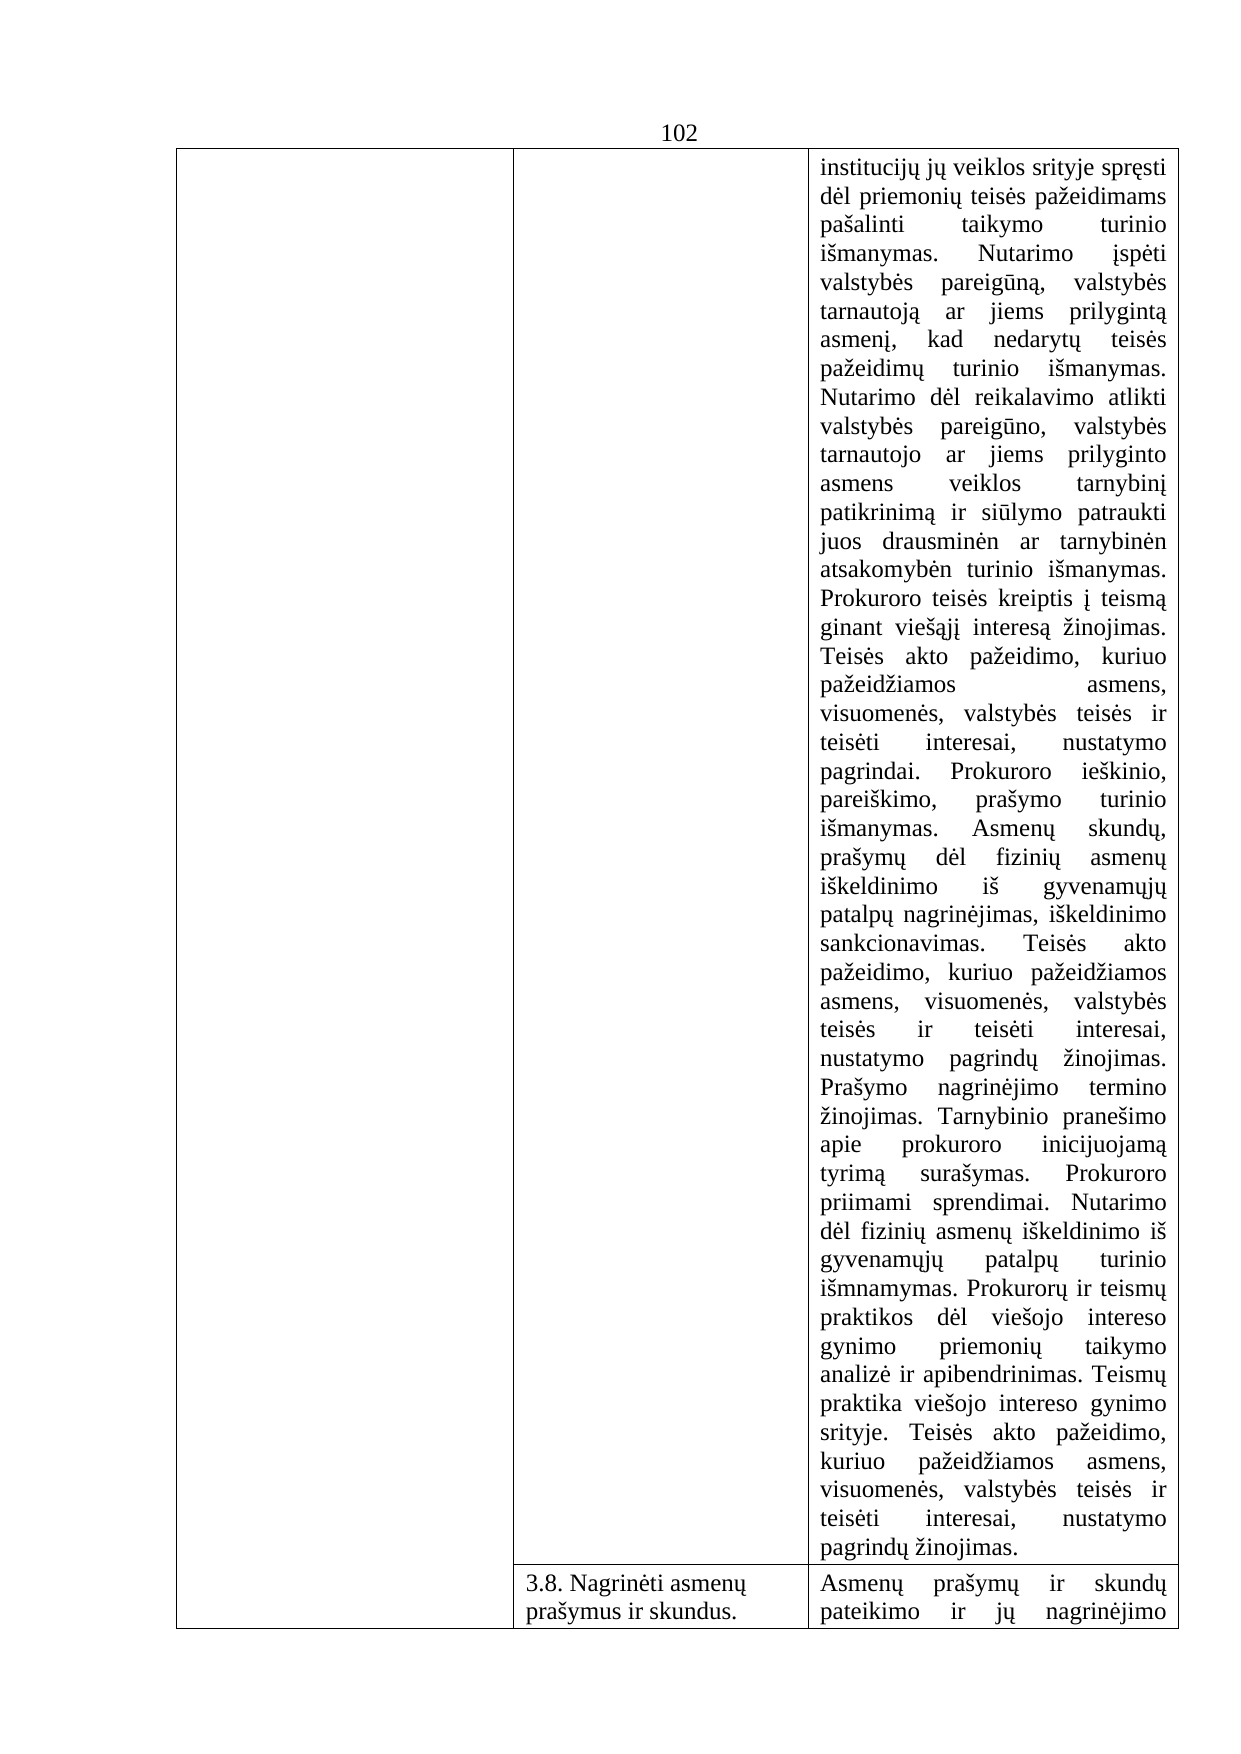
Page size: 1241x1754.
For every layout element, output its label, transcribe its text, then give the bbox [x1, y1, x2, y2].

table_cell 3.8. Nagrinėti asmenų prašymus ir skundus. [514, 1565, 808, 1628]
table_cell [177, 149, 513, 1628]
table_cell [514, 149, 808, 1564]
table_cell Asmenų prašymų ir skundų pateikimo ir jų nagrinėjimo [809, 1565, 1178, 1628]
table_cell institucijų jų veiklos srityje spręsti dėl priemonių teisės pažeidimams pašalinti taikymo turinio išmanymas. Nutarimo įspėti valstybės pareigūną, valstybės tarnautoją ar jiems prilygintą asmenį, kad nedarytų teisės pažeidimų turinio išmanymas. Nutarimo dėl reikalavimo atlikti valstybės pareigūno, valstybės tarnautojo ar jiems prilyginto asmens veiklos tarnybinį patikrinimą ir siūlymo patraukti juos drausminėn ar tarnybinėn atsakomybėn turinio išmanymas. Prokuroro teisės kreiptis į teismą ginant viešąjį interesą žinojimas. Teisės akto pažeidimo, kuriuo pažeidžiamos asmens, visuomenės, valstybės teisės ir teisėti interesai, nustatymo pagrindai. Prokuroro ieškinio, pareiškimo, prašymo turinio išmanymas. Asmenų skundų, prašymų dėl fizinių asmenų iškeldinimo iš gyvenamųjų patalpų nagrinėjimas, iškeldinimo sankcionavimas. Teisės akto pažeidimo, kuriuo pažeidžiamos asmens, visuomenės, valstybės teisės ir teisėti interesai, nustatymo pagrindų žinojimas. Prašymo nagrinėjimo termino žinojimas. Tarnybinio pranešimo apie prokuroro inicijuojamą tyrimą surašymas. Prokuroro priimami sprendimai. Nutarimo dėl fizinių asmenų iškeldinimo iš gyvenamųjų patalpų turinio išmnamymas. Prokurorų ir teismų praktikos dėl viešojo intereso gynimo priemonių taikymo analizė ir apibendrinimas. Teismų praktika viešojo intereso gynimo srityje. Teisės akto pažeidimo, kuriuo pažeidžiamos asmens, visuomenės, valstybės teisės ir teisėti interesai, nustatymo pagrindų žinojimas. [809, 149, 1178, 1564]
